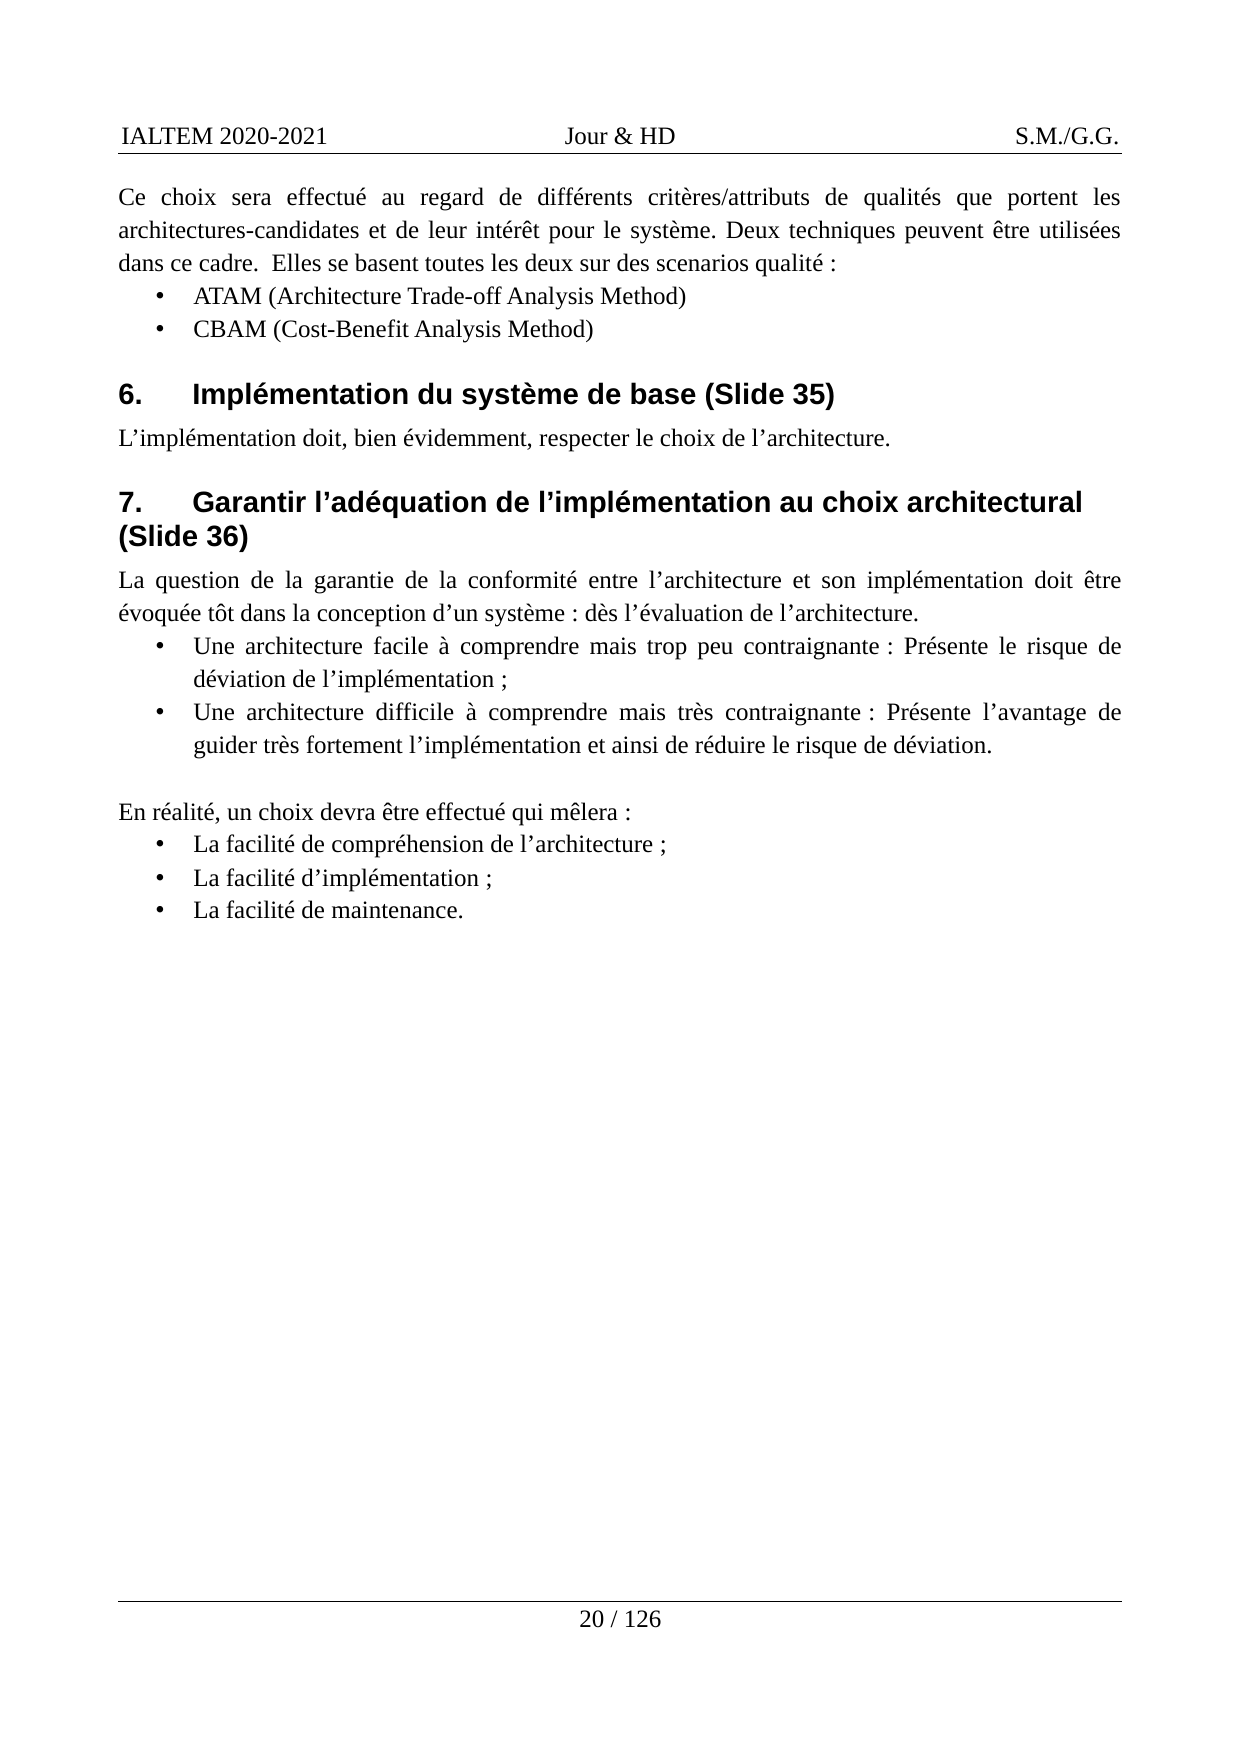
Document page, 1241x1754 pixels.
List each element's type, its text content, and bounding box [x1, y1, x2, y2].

list Une architecture facile à comprendre mais trop peu contraignante : Présente le risque de déviation de l’implémentation ; [156, 631, 1122, 693]
text La question de la garantie de la conformité entre l’architecture et son implémentation doit être évoquée tôt dans la conception d’un système : dès l’évaluation de l’architecture. [118, 565, 1122, 627]
subtitle Implémentation du système de base (Slide 35) [118, 377, 1122, 411]
list ATAM (Architecture Trade-off Analysis Method) [156, 281, 1122, 310]
list La facilité d’implémentation ; [156, 863, 1122, 891]
list La facilité de maintenance. [156, 896, 1122, 924]
text L’implémentation doit, bien évidemment, respecter le choix de l’architecture. [118, 423, 1122, 452]
list Une architecture difficile à comprendre mais très contraignante : Présente l’avantage de guider très fortement l’implémentation et ainsi de réduire le risque de déviation. [156, 697, 1122, 759]
text En réalité, un choix devra être effectué qui mêlera : [118, 797, 1122, 825]
text Ce choix sera effectué au regard de différents critères/attributs de qualités que portent les architectures-candidates et de leur intérêt pour le système. Deux techniques peuvent être utilisées dans ce cadre. Elles se basent toutes les deux sur des scenarios qualité : [118, 182, 1122, 277]
list CBAM (Cost-Benefit Analysis Method) [156, 314, 1122, 343]
subtitle Garantir l’adéquation de l’implémentation au choix architectural (Slide 36) [118, 485, 1122, 553]
list La facilité de compréhension de l’architecture ; [156, 829, 1122, 858]
